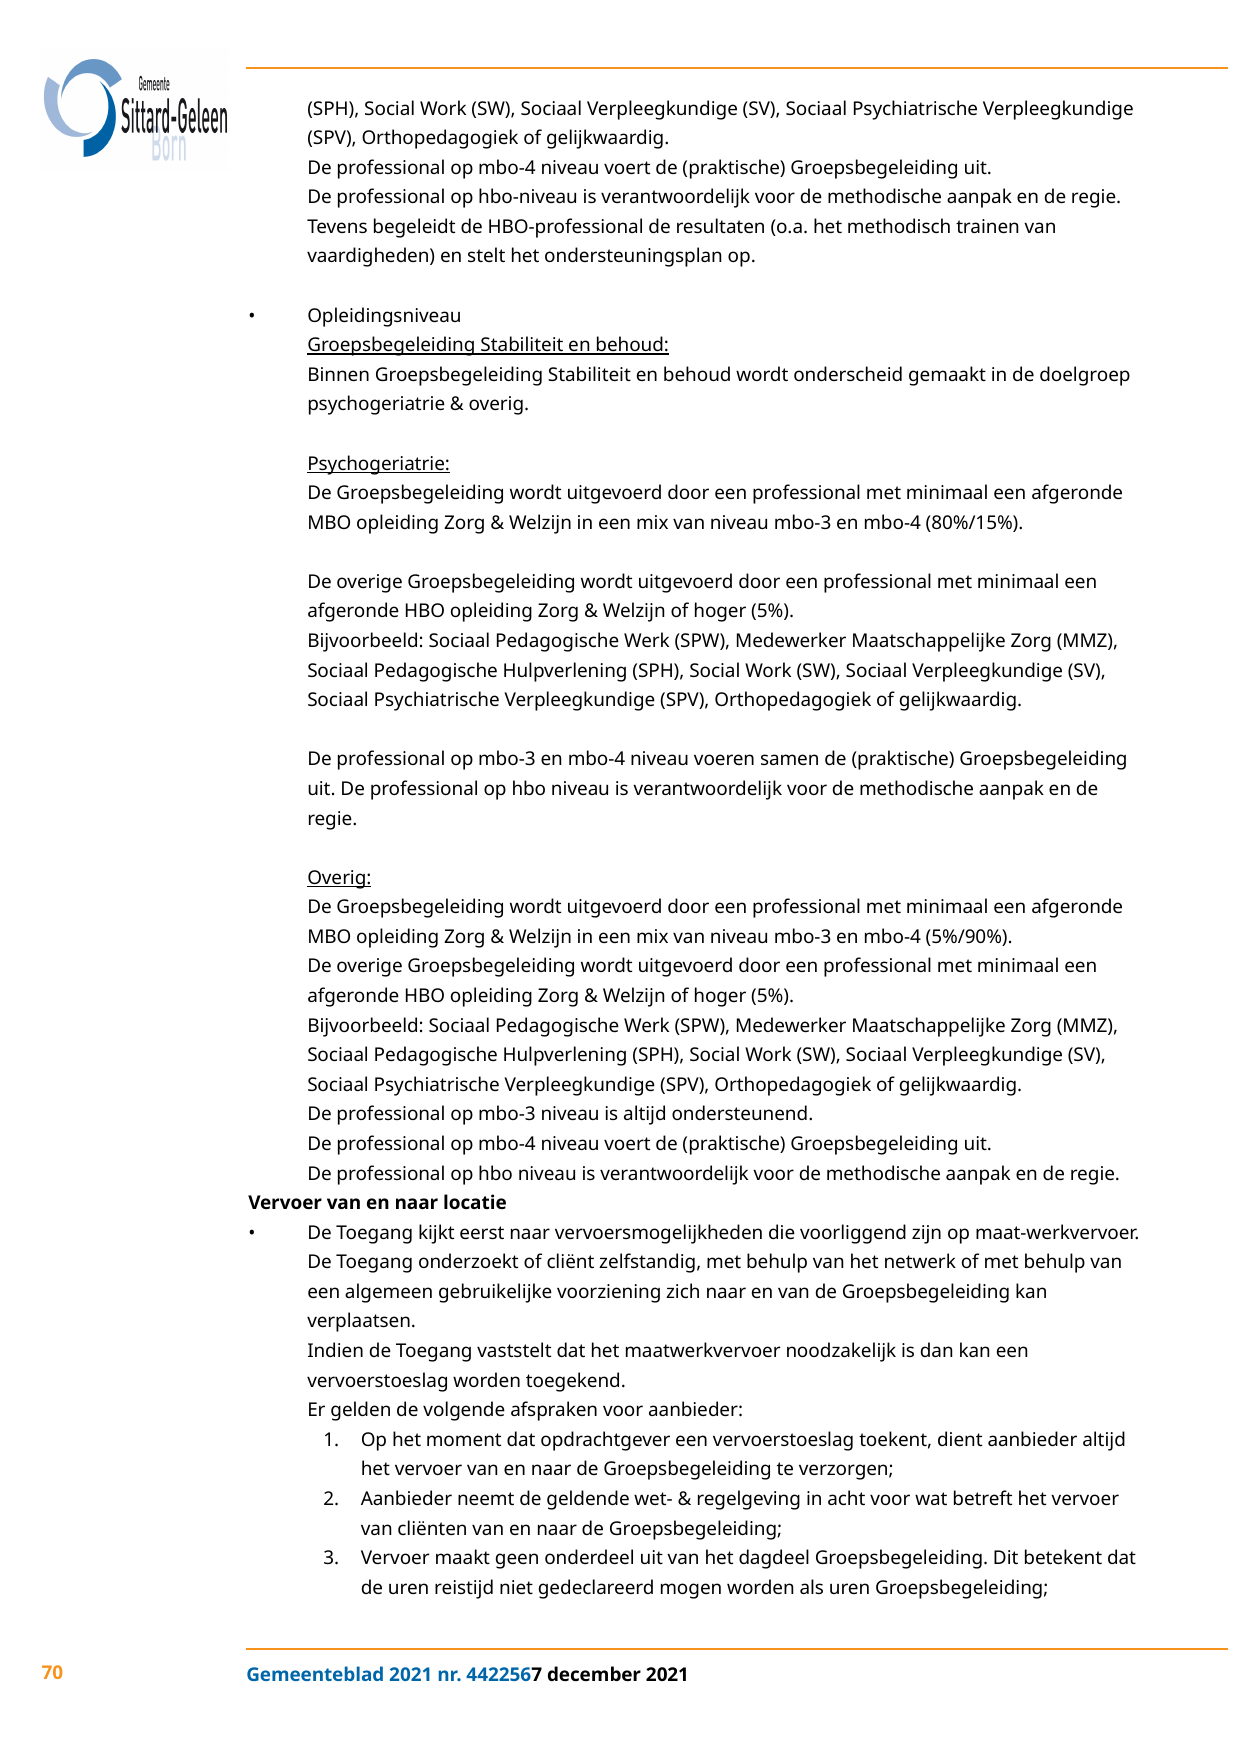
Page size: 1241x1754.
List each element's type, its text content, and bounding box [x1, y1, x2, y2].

list Overig: [248, 864, 1152, 890]
list De Groepsbegeleiding wordt uitgevoerd door een professional met minimaal een afgeronde MBO opleiding Zorg & Welzijn in een mix van niveau mbo-3 en mbo-4 (80%/15%). [248, 479, 1152, 535]
list De overige Groepsbegeleiding wordt uitgevoerd door een professional met minimaal een afgeronde HBO opleiding Zorg & Welzijn of hoger (5%). [248, 953, 1152, 1008]
picture [41, 47, 231, 172]
list Groepsbegeleiding Stabiliteit en behoud: [248, 331, 1152, 357]
list Aanbieder neemt de geldende wet- & regelgeving in acht voor wat betreft het vervoer van cliënten van en naar de Groepsbegeleiding; [323, 1485, 1152, 1541]
list Binnen Groepsbegeleiding Stabiliteit en behoud wordt onderscheid gemaakt in de doelgroep psychogeriatrie & overig. [248, 361, 1152, 416]
list Opleidingsniveau [248, 302, 1152, 328]
list De professional op mbo-4 niveau voert de (praktische) Groepsbegeleiding uit. [248, 154, 1152, 180]
list De professional op mbo-4 niveau voert de (praktische) Groepsbegeleiding uit. [248, 1130, 1152, 1156]
text Vervoer van en naar locatie [248, 1189, 1152, 1215]
list De professional op mbo-3 en mbo-4 niveau voeren samen de (praktische) Groepsbegeleiding uit. De professional op hbo niveau is verantwoordelijk voor de methodische aanpak en de regie. [248, 746, 1152, 831]
list (SPH), Social Work (SW), Sociaal Verpleegkundige (SV), Sociaal Psychiatrische Verpleegkundige (SPV), Orthopedagogiek of gelijkwaardig. [248, 95, 1152, 150]
list Er gelden de volgende afspraken voor aanbieder: [248, 1396, 1152, 1422]
list De professional op mbo-3 niveau is altijd ondersteunend. [248, 1101, 1152, 1126]
list De overige Groepsbegeleiding wordt uitgevoerd door een professional met minimaal een afgeronde HBO opleiding Zorg & Welzijn of hoger (5%). [248, 568, 1152, 623]
list Psychogeriatrie: [248, 450, 1152, 476]
list Bijvoorbeeld: Sociaal Pedagogische Werk (SPW), Medewerker Maatschappelijke Zorg (MMZ), Sociaal Pedagogische Hulpverlening (SPH), Social Work (SW), Sociaal Verpleegkundige (SV), Sociaal Psychiatrische Verpleegkundige (SPV), Orthopedagogiek of gelijkwaardig. [248, 1012, 1152, 1097]
list Indien de Toegang vaststelt dat het maatwerkvervoer noodzakelijk is dan kan een vervoerstoeslag worden toegekend. [248, 1337, 1152, 1393]
list De professional op hbo-niveau is verantwoordelijk voor de methodische aanpak en de regie. Tevens begeleidt de HBO-professional de resultaten (o.a. het methodisch trainen van vaardigheden) en stelt het ondersteuningsplan op. [248, 183, 1152, 268]
list De Groepsbegeleiding wordt uitgevoerd door een professional met minimaal een afgeronde MBO opleiding Zorg & Welzijn in een mix van niveau mbo-3 en mbo-4 (5%/90%). [248, 893, 1152, 949]
list De Toegang kijkt eerst naar vervoersmogelijkheden die voorliggend zijn op maat-werkvervoer. De Toegang onderzoekt of cliënt zelfstandig, met behulp van het netwerk of met behulp van een algemeen gebruikelijke voorziening zich naar en van de Groepsbegeleiding kan verplaatsen. [248, 1219, 1152, 1333]
list De professional op hbo niveau is verantwoordelijk voor de methodische aanpak en de regie. [248, 1160, 1152, 1186]
list Vervoer maakt geen onderdeel uit van het dagdeel Groepsbegeleiding. Dit betekent dat de uren reistijd niet gedeclareerd mogen worden als uren Groepsbegeleiding; [323, 1544, 1152, 1600]
list Bijvoorbeeld: Sociaal Pedagogische Werk (SPW), Medewerker Maatschappelijke Zorg (MMZ), Sociaal Pedagogische Hulpverlening (SPH), Social Work (SW), Sociaal Verpleegkundige (SV), Sociaal Psychiatrische Verpleegkundige (SPV), Orthopedagogiek of gelijkwaardig. [248, 627, 1152, 712]
list Op het moment dat opdrachtgever een vervoerstoeslag toekent, dient aanbieder altijd het vervoer van en naar de Groepsbegeleiding te verzorgen; [323, 1426, 1152, 1481]
